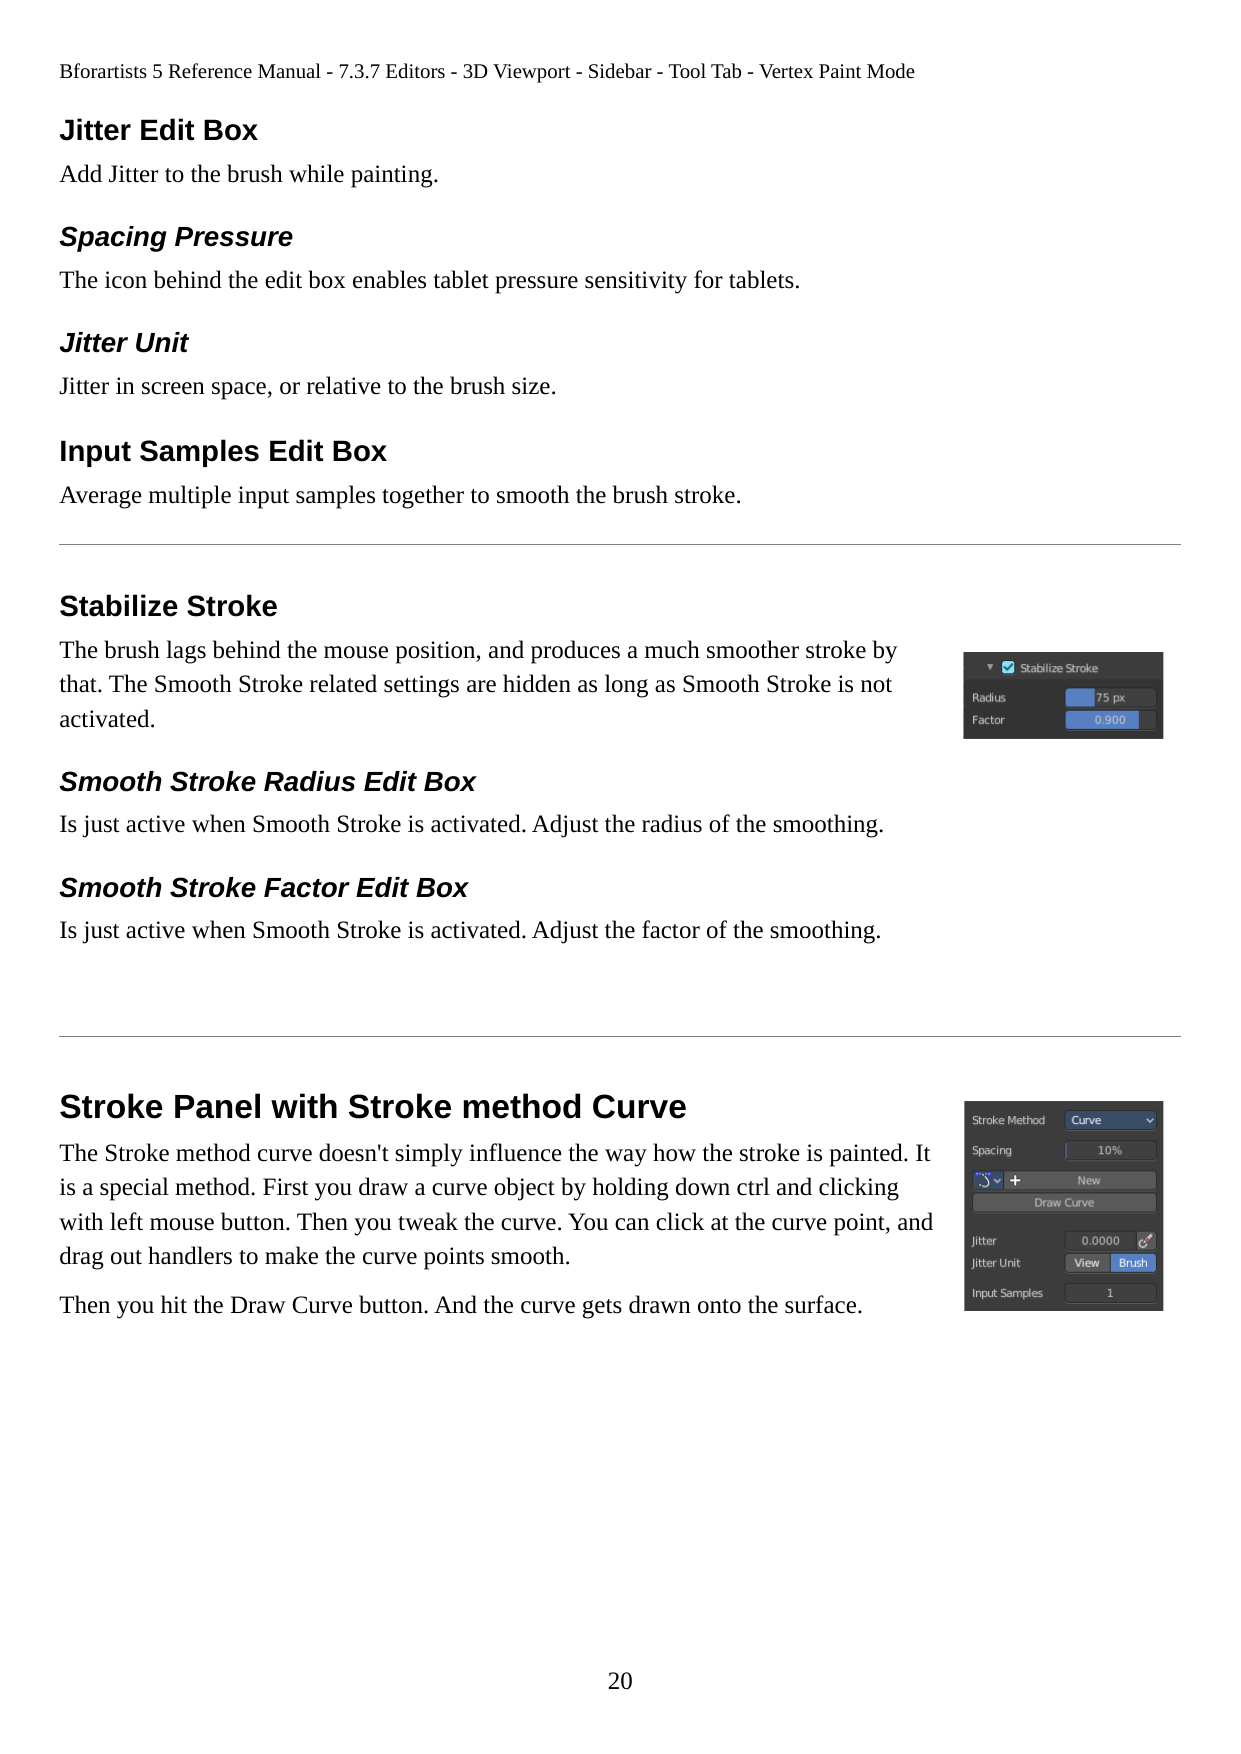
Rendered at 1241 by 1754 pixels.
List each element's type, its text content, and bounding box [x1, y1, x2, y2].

text Then you hit the Draw Curve button. And the curve gets drawn onto the surface. [59, 1290, 1181, 1319]
subtitle Smooth Stroke Radius Edit Box [59, 765, 1181, 797]
subtitle Stroke Panel with Stroke method Curve [59, 1086, 1181, 1125]
text Add Jitter to the brush while painting. [59, 159, 1181, 188]
text Is just active when Smooth Stroke is activated. Adjust the factor of the smoothing. [59, 916, 1181, 944]
picture [963, 652, 1164, 739]
subtitle Stabilize Stroke [59, 588, 1181, 622]
subtitle Jitter Unit [59, 326, 1181, 358]
text Jitter in screen space, or relative to the brush size. [59, 371, 1181, 399]
subtitle Input Samples Edit Box [59, 434, 1181, 468]
text Average multiple input samples together to smooth the brush stroke. [59, 481, 1181, 509]
subtitle Jitter Edit Box [59, 113, 1181, 146]
text The brush lags behind the mouse position, and produces a much smoother stroke by that. The Smooth Stroke related settings are hidden as long as Smooth Stroke is not activated. [59, 635, 1181, 732]
text Is just active when Smooth Stroke is activated. Adjust the radius of the smoothing. [59, 809, 1181, 838]
subtitle Spacing Pressure [59, 220, 1181, 252]
subtitle Smooth Stroke Factor Edit Box [59, 871, 1181, 903]
text The Stroke method curve doesn't simply influence the way how the stroke is painted. It is a special method. First you draw a curve object by holding down ctrl and clicking with left mouse button. Then you tweak the curve. You can click at the curve point, and drag out handlers to make the curve points smooth. [59, 1138, 964, 1270]
text The icon behind the edit box enables tablet pressure sensitivity for tablets. [59, 265, 1181, 293]
picture [964, 1101, 1164, 1311]
